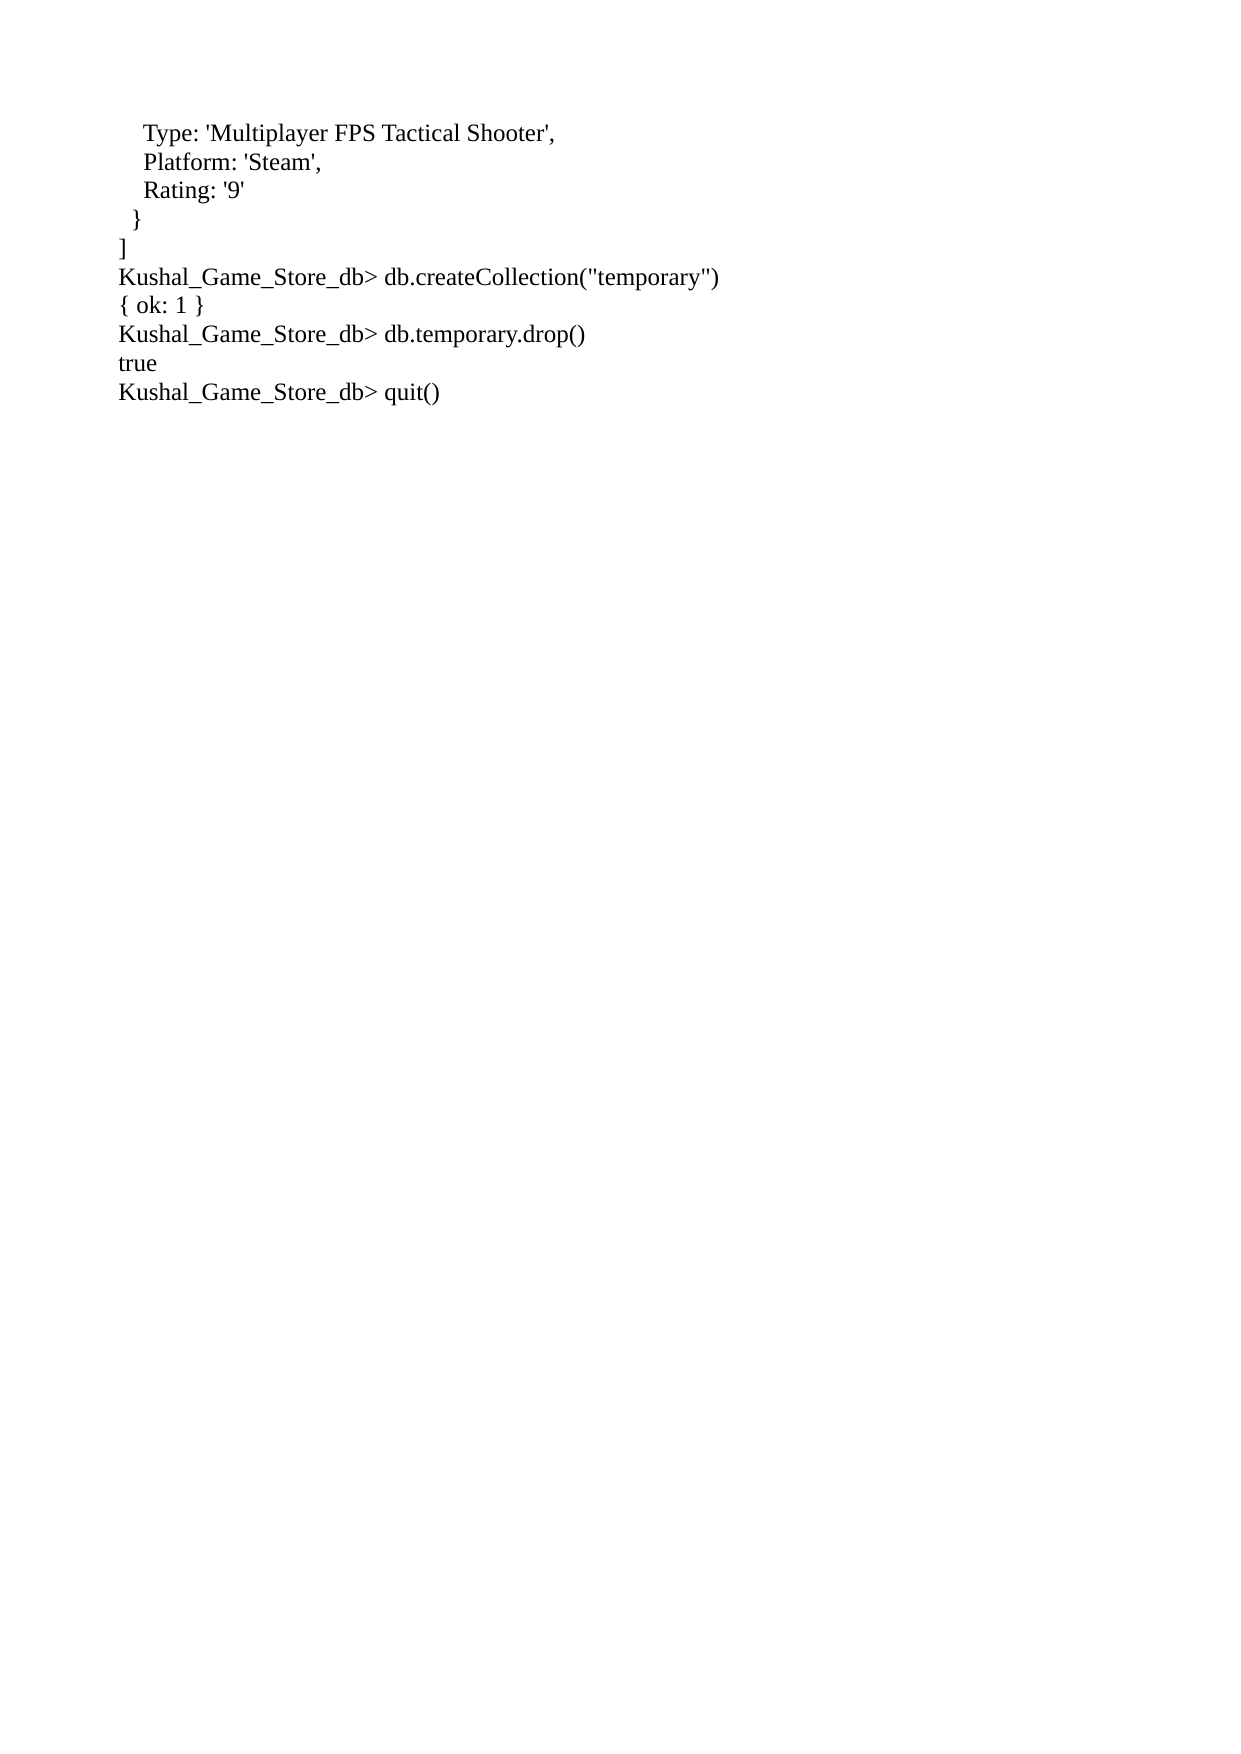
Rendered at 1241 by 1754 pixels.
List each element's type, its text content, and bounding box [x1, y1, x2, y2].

text } [118, 204, 1122, 233]
text Type: 'Multiplayer FPS Tactical Shooter', [118, 118, 1122, 147]
text Kushal_Game_Store_db> db.temporary.drop() [118, 319, 1122, 348]
text Kushal_Game_Store_db> quit() [118, 377, 1122, 406]
text { ok: 1 } [118, 291, 1122, 319]
text Platform: 'Steam', [118, 147, 1122, 176]
text Rating: '9' [118, 176, 1122, 204]
text ] [118, 233, 1122, 262]
text Kushal_Game_Store_db> db.createCollection("temporary") [118, 262, 1122, 291]
text true [118, 348, 1122, 377]
